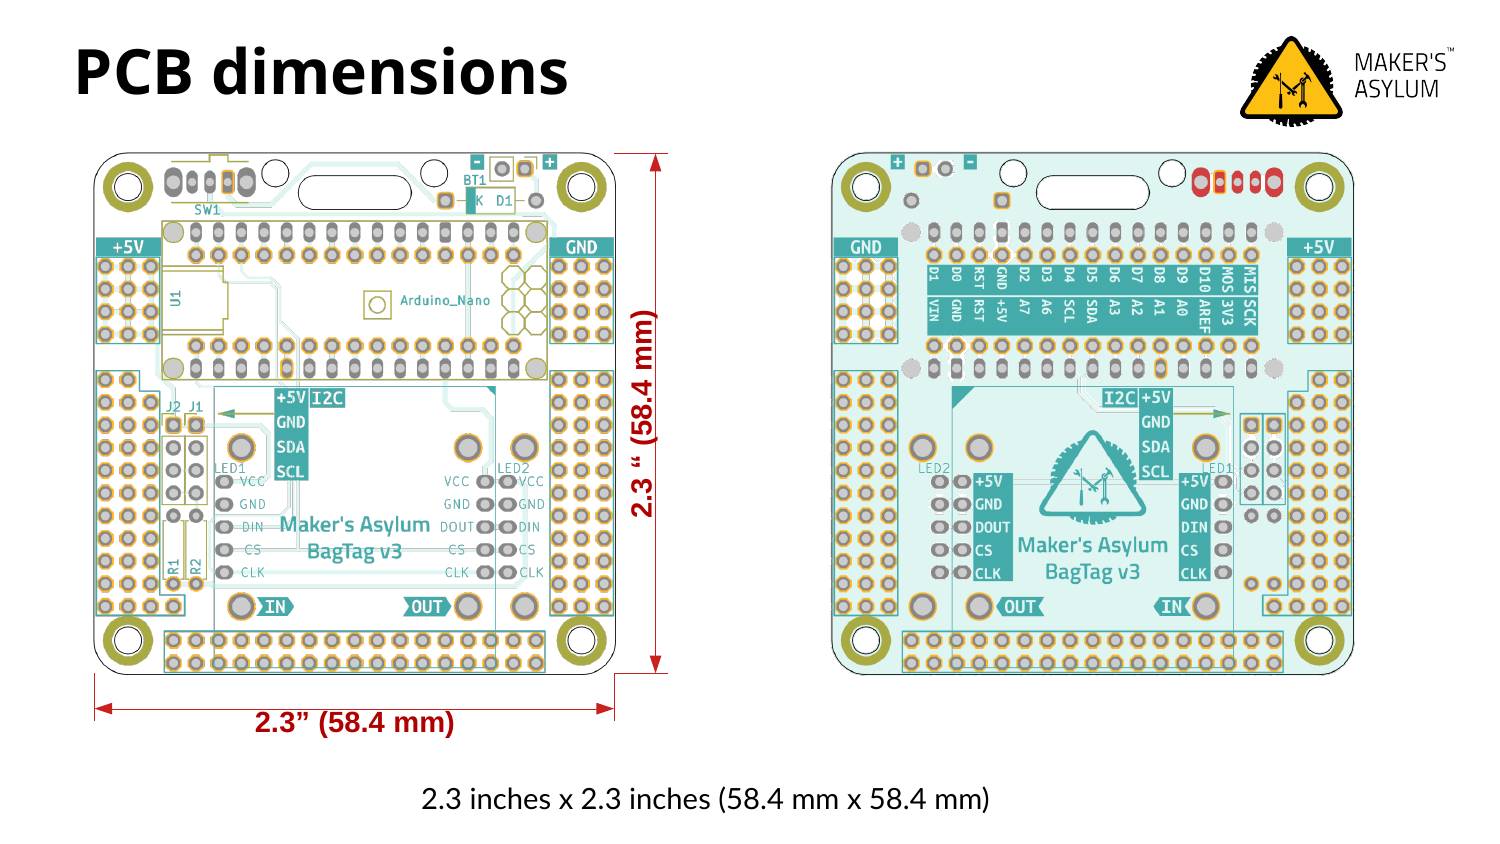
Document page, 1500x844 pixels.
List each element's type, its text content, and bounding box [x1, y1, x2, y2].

picture [1240, 36, 1454, 128]
text_box PCB dimensions [58, 11, 822, 127]
picture [88, 147, 621, 680]
picture [826, 147, 1359, 680]
text_box 2.3 inches x 2.3 inches (58.4 mm x 58.4 mm) [354, 773, 1058, 824]
